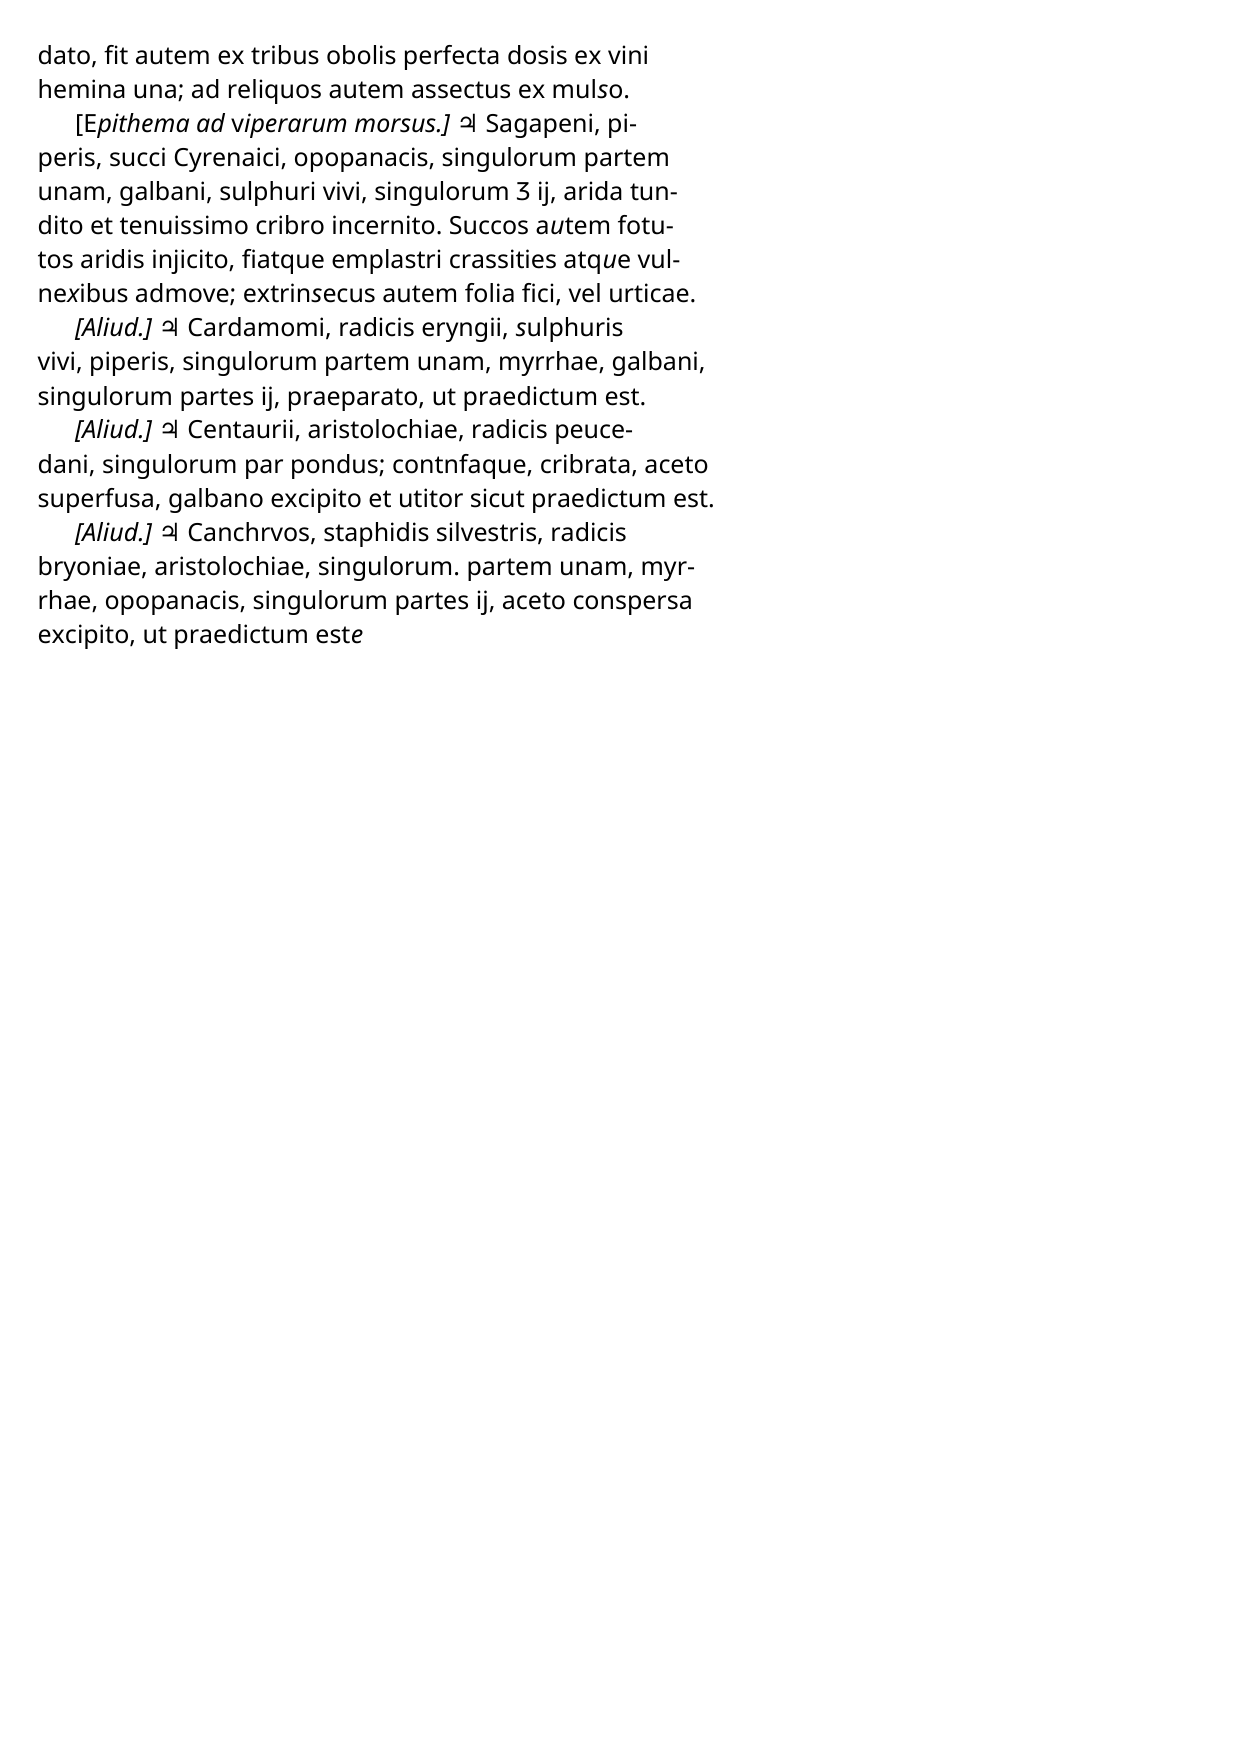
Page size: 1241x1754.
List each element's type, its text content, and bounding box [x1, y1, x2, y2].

text dato, fit autem ex tribus obolis perfecta dosis ex vini hemina una; ad reliquos autem assectus ex mulso. [37, 37, 1203, 106]
text [Aliud.] ♃ Centaurii, aristolochiae, radicis peuce- dani, singulorum par pondus; contnfaque, cribrata, aceto superfusa, galbano excipito et utitor sicut praedictum est. [37, 412, 1203, 514]
text [Aliud.] ♃ Canchrvos, staphidis silvestris, radicis bryoniae, aristolochiae, singulorum. partem unam, myr- rhae, opopanacis, singulorum partes ij, aceto conspersa excipito, ut praedictum este [37, 514, 1203, 651]
text [Aliud.] ♃ Cardamomi, radicis eryngii, sulphuris vivi, piperis, singulorum partem unam, myrrhae, galbani, singulorum partes ij, praeparato, ut praedictum est. [37, 310, 1203, 412]
text [Epithema ad viperarum morsus.] ♃ Sagapeni, pi- peris, succi Cyrenaici, opopanacis, singulorum partem unam, galbani, sulphuri vivi, singulorum Ʒ ij, arida tun- dito et tenuissimo cribro incernito. Succos autem fotu- tos aridis injicito, fiatque emplastri crassities atque vul- nexibus admove; extrinsecus autem folia fici, vel urticae. [37, 106, 1203, 310]
